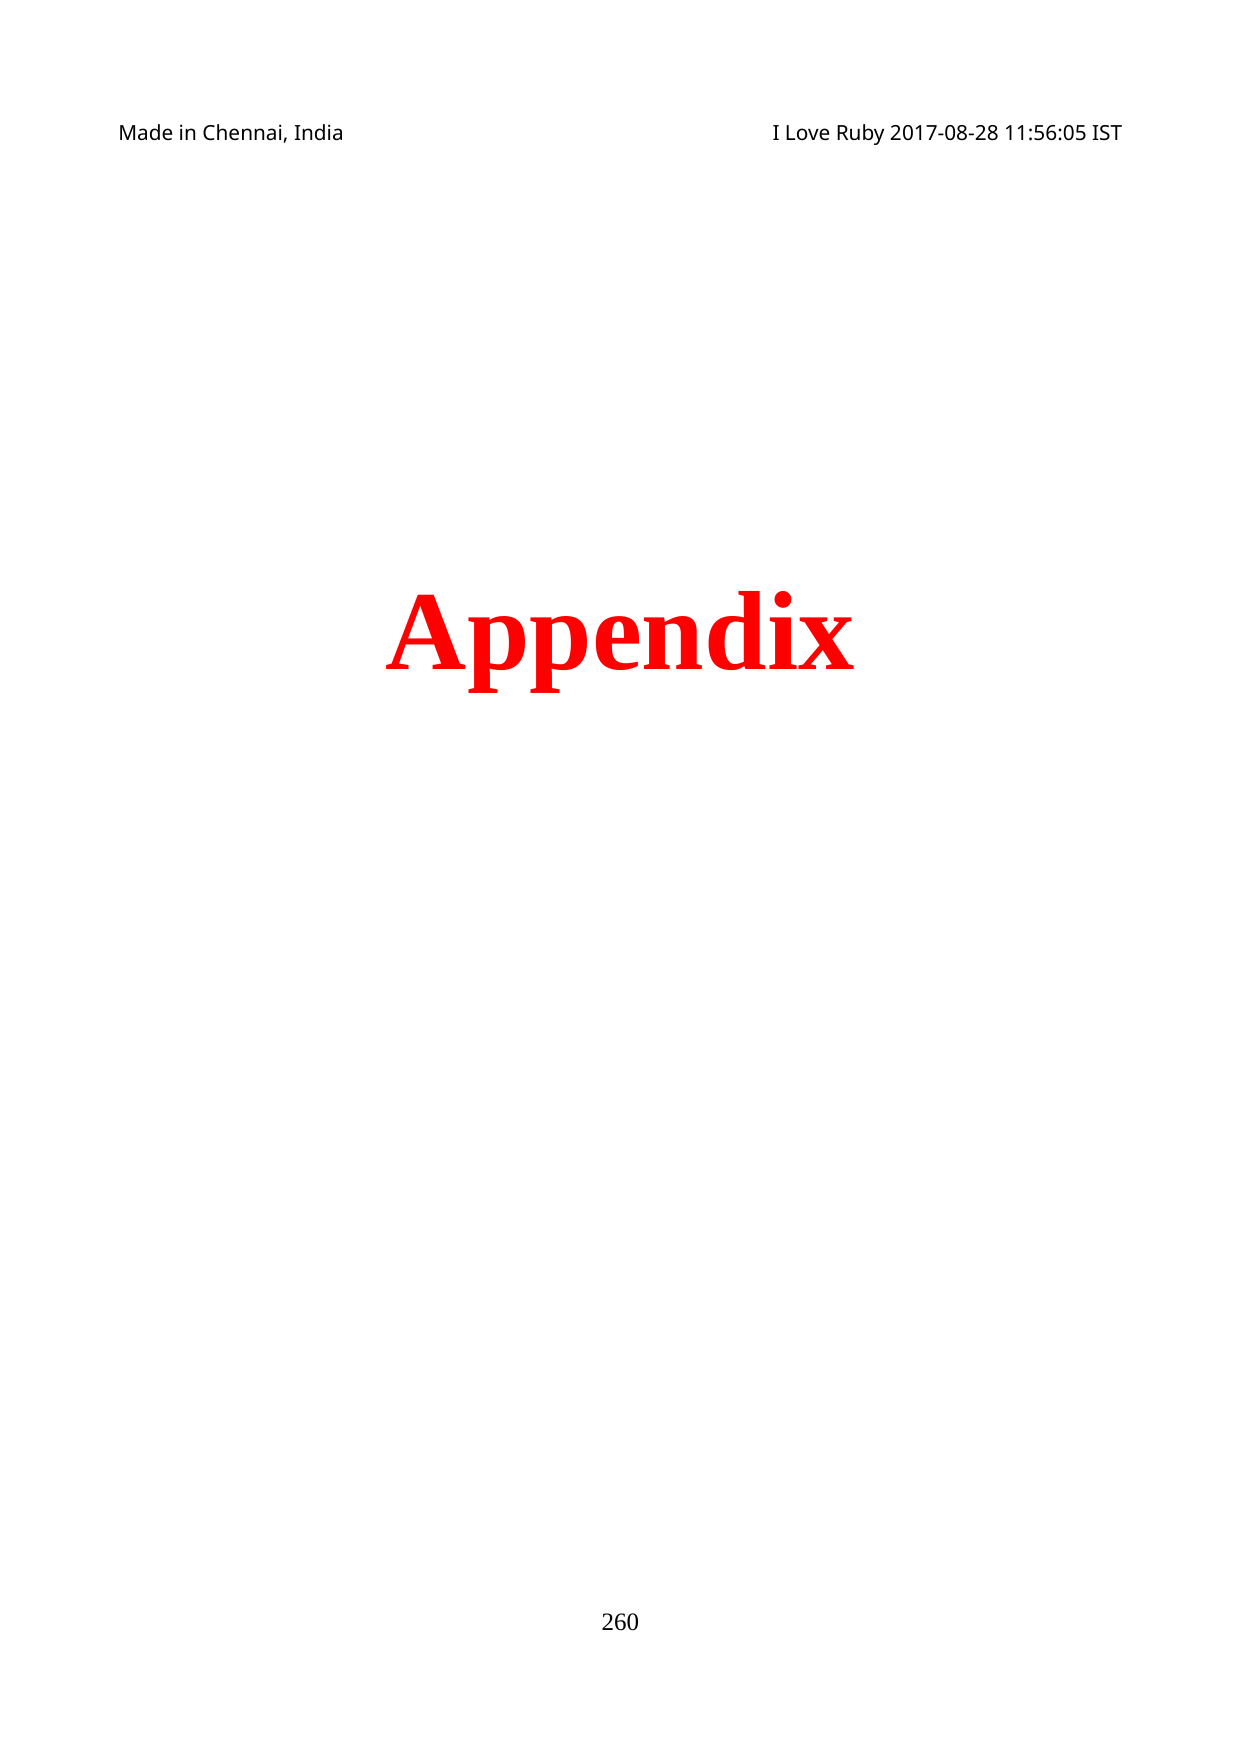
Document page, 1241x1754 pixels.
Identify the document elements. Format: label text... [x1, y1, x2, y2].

text Appendix [118, 564, 1122, 693]
